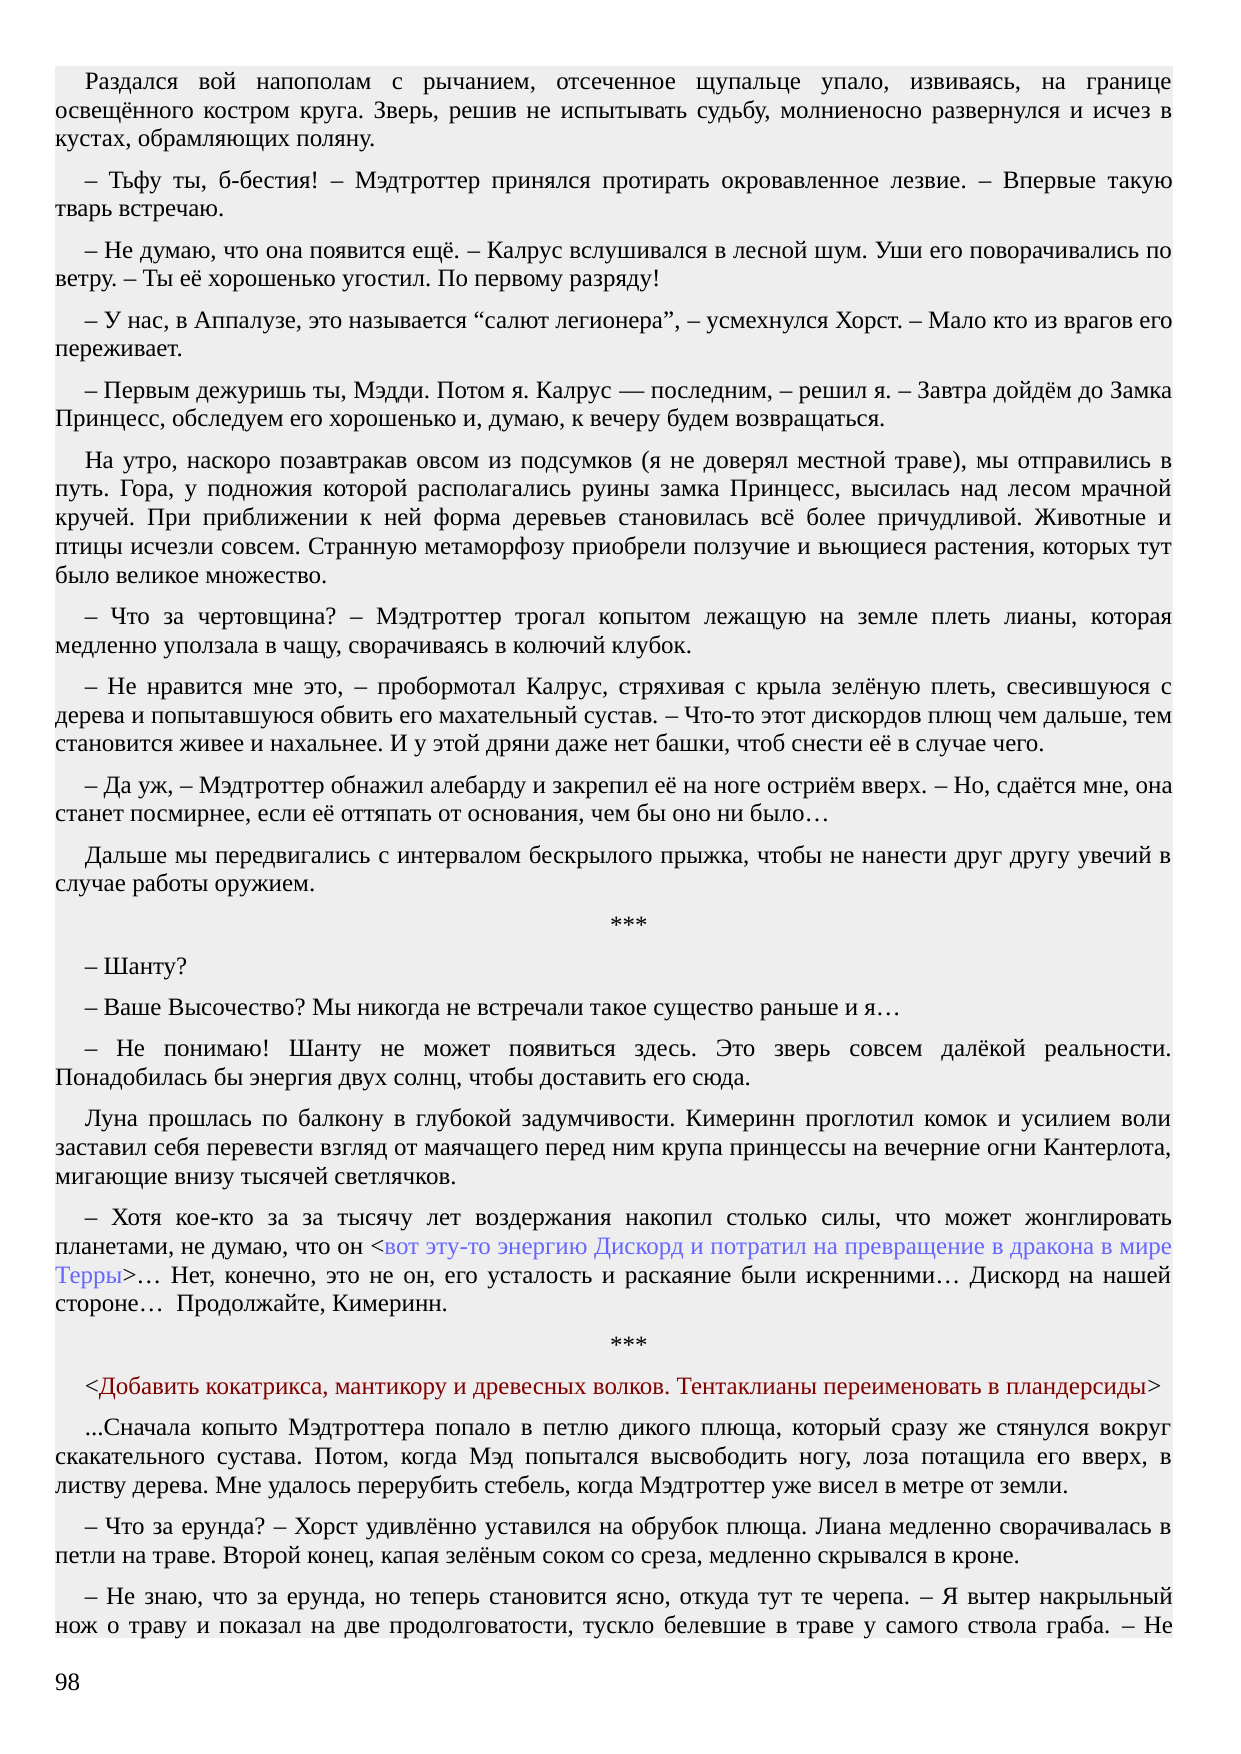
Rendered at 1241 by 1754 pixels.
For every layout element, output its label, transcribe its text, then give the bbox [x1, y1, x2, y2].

text ...Сначала копыто Мэдтроттера попало в петлю дикого плюща, который сразу же стянулся вокруг скакательного сустава. Потом, когда Мэд попытался высвободить ногу, лоза потащила его вверх, в листву дерева. Мне удалось перерубить стебель, когда Мэдтроттер уже висел в метре от земли. [55, 1412, 1173, 1498]
text Дальше мы передвигались с интервалом бескрылого прыжка, чтобы не нанести друг другу увечий в случае работы оружием. [55, 840, 1173, 897]
text – Шанту? [55, 951, 1173, 980]
text – Не знаю, что за ерунда, но теперь становится ясно, откуда тут те черепа. – Я вытер накрыльный нож о траву и показал на две продолговатости, тускло белевшие в траве у самого ствола граба. – Не [55, 1581, 1173, 1638]
text Раздался вой напополам с рычанием, отсеченное щупальце упало, извиваясь, на границе освещённого костром круга. Зверь, решив не испытывать судьбу, молниеносно развернулся и исчез в кустах, обрамляющих поляну. [55, 66, 1173, 152]
text – Что за чертовщина? – Мэдтроттер трогал копытом лежащую на земле плеть лианы, которая медленно уползала в чащу, сворачиваясь в колючий клубок. [55, 601, 1173, 658]
text – Не понимаю! Шанту не может появиться здесь. Это зверь совсем далёкой реальности. Понадобилась бы энергия двух солнц, чтобы доставить его сюда. [55, 1033, 1173, 1091]
text – Да уж, – Мэдтроттер обнажил алебарду и закрепил её на ноге остриём вверх. – Но, сдаётся мне, она станет посмирнее, если её оттяпать от основания, чем бы оно ни было… [55, 770, 1173, 827]
text – Не нравится мне это, – пробормотал Калрус, стряхивая с крыла зелёную плеть, свесившуюся с дерева и попытавшуюся обвить его махательный сустав. – Что-то этот дискордов плющ чем дальше, тем становится живее и нахальнее. И у этой дряни даже нет башки, чтоб снести её в случае чего. [55, 671, 1173, 757]
text – Тьфу ты, б-бестия! – Мэдтроттер принялся протирать окровавленное лезвие. – Впервые такую тварь встречаю. [55, 165, 1173, 222]
text – У нас, в Аппалузе, это называется “салют легионера”, – усмехнулся Хорст. – Мало кто из врагов его переживает. [55, 305, 1173, 362]
text – Не думаю, что она появится ещё. – Калрус вслушивался в лесной шум. Уши его поворачивались по ветру. – Ты её хорошенько угостил. По первому разряду! [55, 235, 1173, 292]
text На утро, наскоро позавтракав овсом из подсумков (я не доверял местной траве), мы отправились в путь. Гора, у подножия которой располагались руины замка Принцесс, высилась над лесом мрачной кручей. При приближении к ней форма деревьев становилась всё более причудливой. Животные и птицы исчезли совсем. Странную метаморфозу приобрели ползучие и вьющиеся растения, которых тут было великое множество. [55, 445, 1173, 588]
text *** [55, 910, 1173, 938]
text – Первым дежуришь ты, Мэдди. Потом я. Калрус — последним, – решил я. – Завтра дойдём до Замка Принцесс, обследуем его хорошенько и, думаю, к вечеру будем возвращаться. [55, 375, 1173, 432]
text *** [55, 1330, 1173, 1358]
text <Добавить кокатрикса, мантикору и древесных волков. Тентаклианы переименовать в пландерсиды> [55, 1371, 1173, 1400]
text – Что за ерунда? – Хорст удивлённо уставился на обрубок плюща. Лиана медленно сворачивалась в петли на траве. Второй конец, капая зелёным соком со среза, медленно скрывался в кроне. [55, 1511, 1173, 1568]
text – Хотя кое-кто за за тысячу лет воздержания накопил столько силы, что может жонглировать планетами, не думаю, что он <вот эту-то энергию Дискорд и потратил на превращение в дракона в мире Терры>… Нет, конечно, это не он, его усталость и раскаяние были искренними… Дискорд на нашей стороне… Продолжайте, Кимеринн. [55, 1202, 1173, 1317]
text Луна прошлась по балкону в глубокой задумчивости. Кимеринн проглотил комок и усилием воли заставил себя перевести взгляд от маячащего перед ним крупа принцессы на вечерние огни Кантерлота, мигающие внизу тысячей светлячков. [55, 1103, 1173, 1190]
text – Ваше Высочество? Мы никогда не встречали такое существо раньше и я… [55, 992, 1173, 1021]
